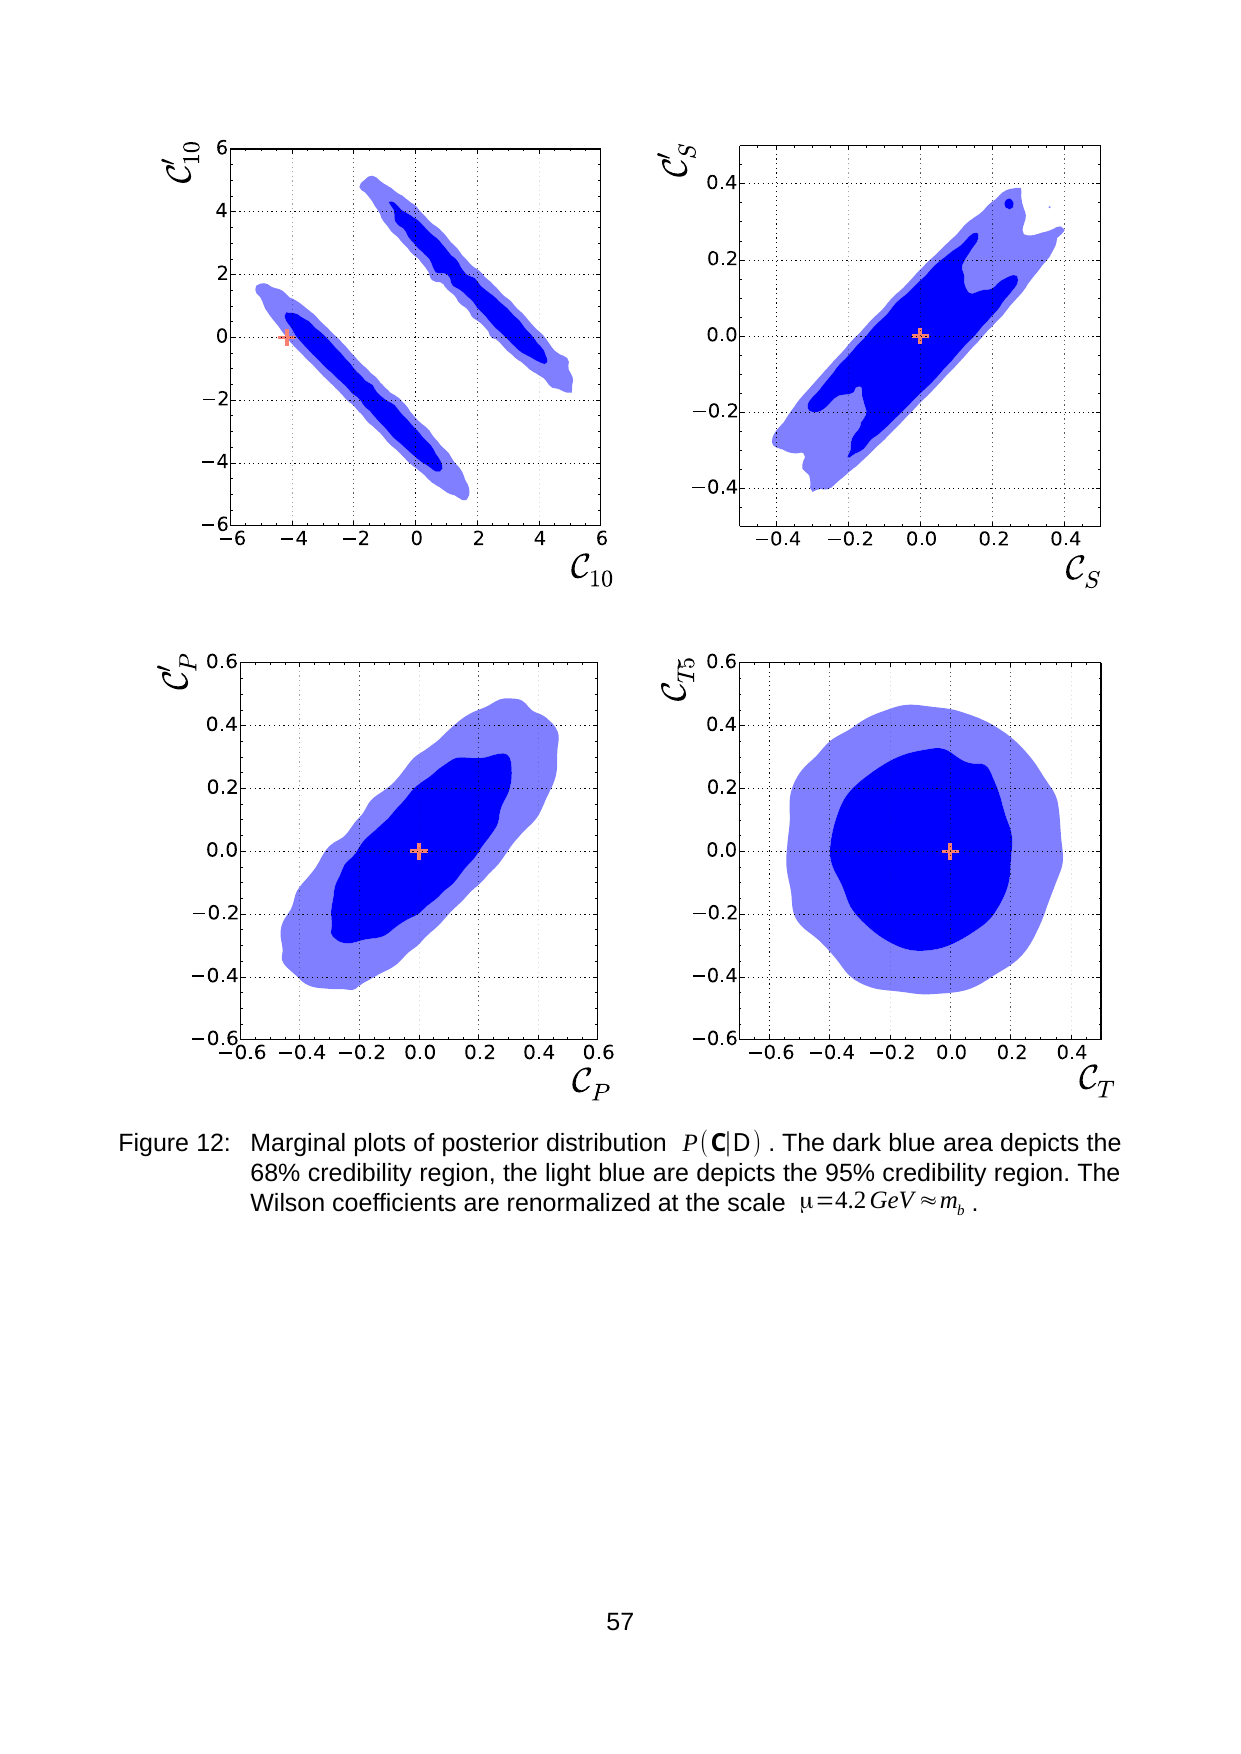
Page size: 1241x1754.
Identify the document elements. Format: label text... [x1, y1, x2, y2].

text Figure 12: Marginal plots of posterior distribution . The dark blue area depicts the 68% credibility region, the light blue are depicts the 95% credibility region. The Wilson coefficients are renormalized at the scale . [118, 1127, 1122, 1218]
text [118, 118, 1122, 632]
